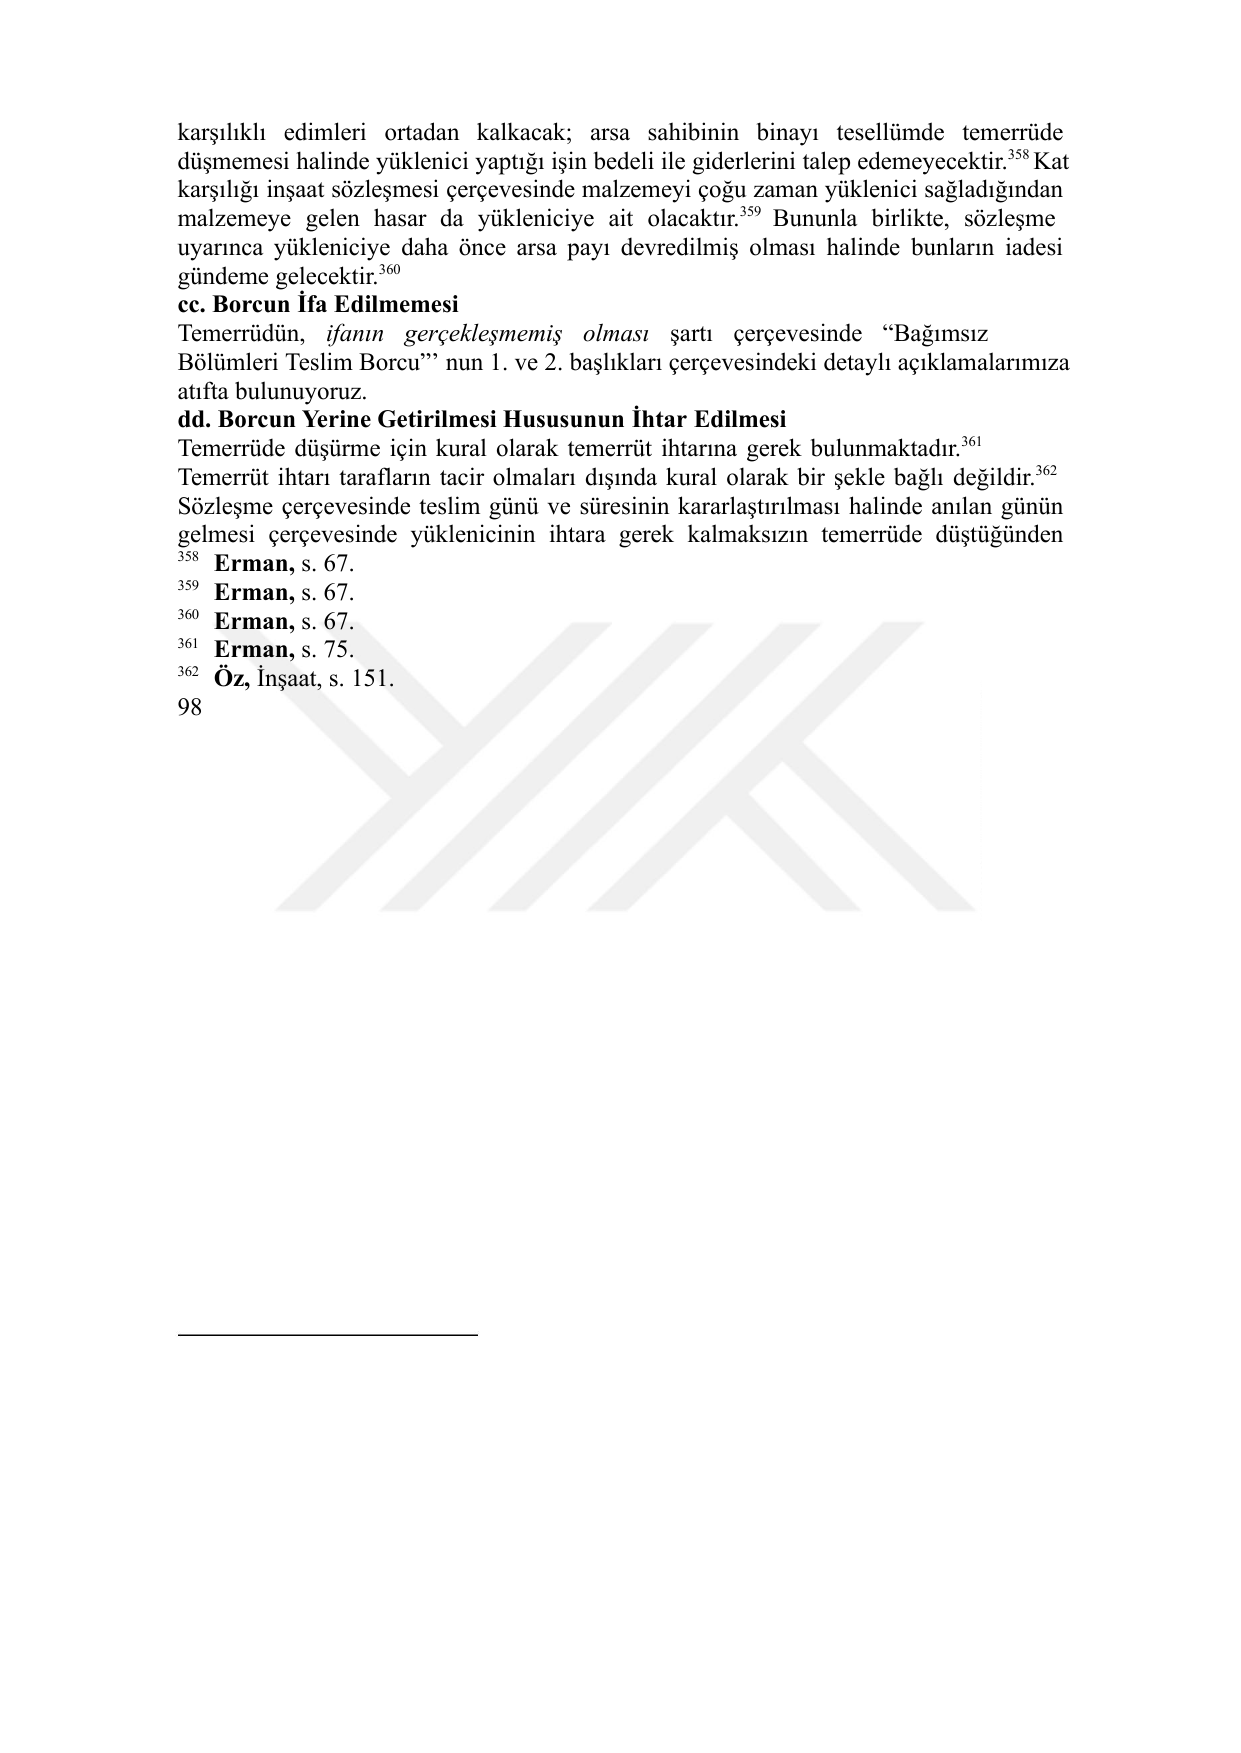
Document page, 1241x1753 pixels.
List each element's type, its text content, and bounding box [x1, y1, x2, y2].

text uyarınca yükleniciye daha önce arsa payı devredilmiş olması halinde bunların iadesi [177, 232, 1230, 261]
text Temerrüdün, ifanın gerçekleşmemiş olması şartı çerçevesinde “Bağımsız [177, 318, 1230, 347]
text atıfta bulunuyoruz. [177, 376, 1230, 404]
text 361 Erman, s. 75. [177, 634, 1230, 663]
text 98 [177, 692, 1230, 721]
text cc. Borcun İfa Edilmemesi [177, 289, 1230, 318]
text gelmesi çerçevesinde yüklenicinin ihtara gerek kalmaksızın temerrüde düştüğünden [177, 519, 1230, 548]
text 362 Öz, İnşaat, s. 151. [177, 663, 1230, 692]
text 359 Erman, s. 67. [177, 577, 1230, 606]
picture [175, 1331, 480, 1338]
text karşılığı inşaat sözleşmesi çerçevesinde malzemeyi çoğu zaman yüklenici sağladığından [177, 174, 1230, 203]
text dd. Borcun Yerine Getirilmesi Hususunun İhtar Edilmesi [177, 404, 1230, 433]
text 358 Erman, s. 67. [177, 548, 1230, 577]
text karşılıklı edimleri ortadan kalkacak; arsa sahibinin binayı tesellümde temerrüde [177, 117, 1230, 146]
text 360 Erman, s. 67. [177, 606, 1230, 634]
text düşmemesi halinde yüklenici yaptığı işin bedeli ile giderlerini talep edemeyecektir.358 Kat [177, 146, 1230, 174]
text Bölümleri Teslim Borcu”’ nun 1. ve 2. başlıkları çerçevesindeki detaylı açıklamalarımıza [177, 347, 1230, 376]
text Sözleşme çerçevesinde teslim günü ve süresinin kararlaştırılması halinde anılan günün [177, 491, 1230, 519]
text gündeme gelecektir.360 [177, 261, 1230, 289]
text malzemeye gelen hasar da yükleniciye ait olacaktır.359 Bununla birlikte, sözleşme [177, 203, 1230, 232]
text Temerrüde düşürme için kural olarak temerrüt ihtarına gerek bulunmaktadır.361 [177, 433, 1230, 462]
picture [206, 612, 982, 921]
text Temerrüt ihtarı tarafların tacir olmaları dışında kural olarak bir şekle bağlı değildir.362 [177, 462, 1230, 491]
